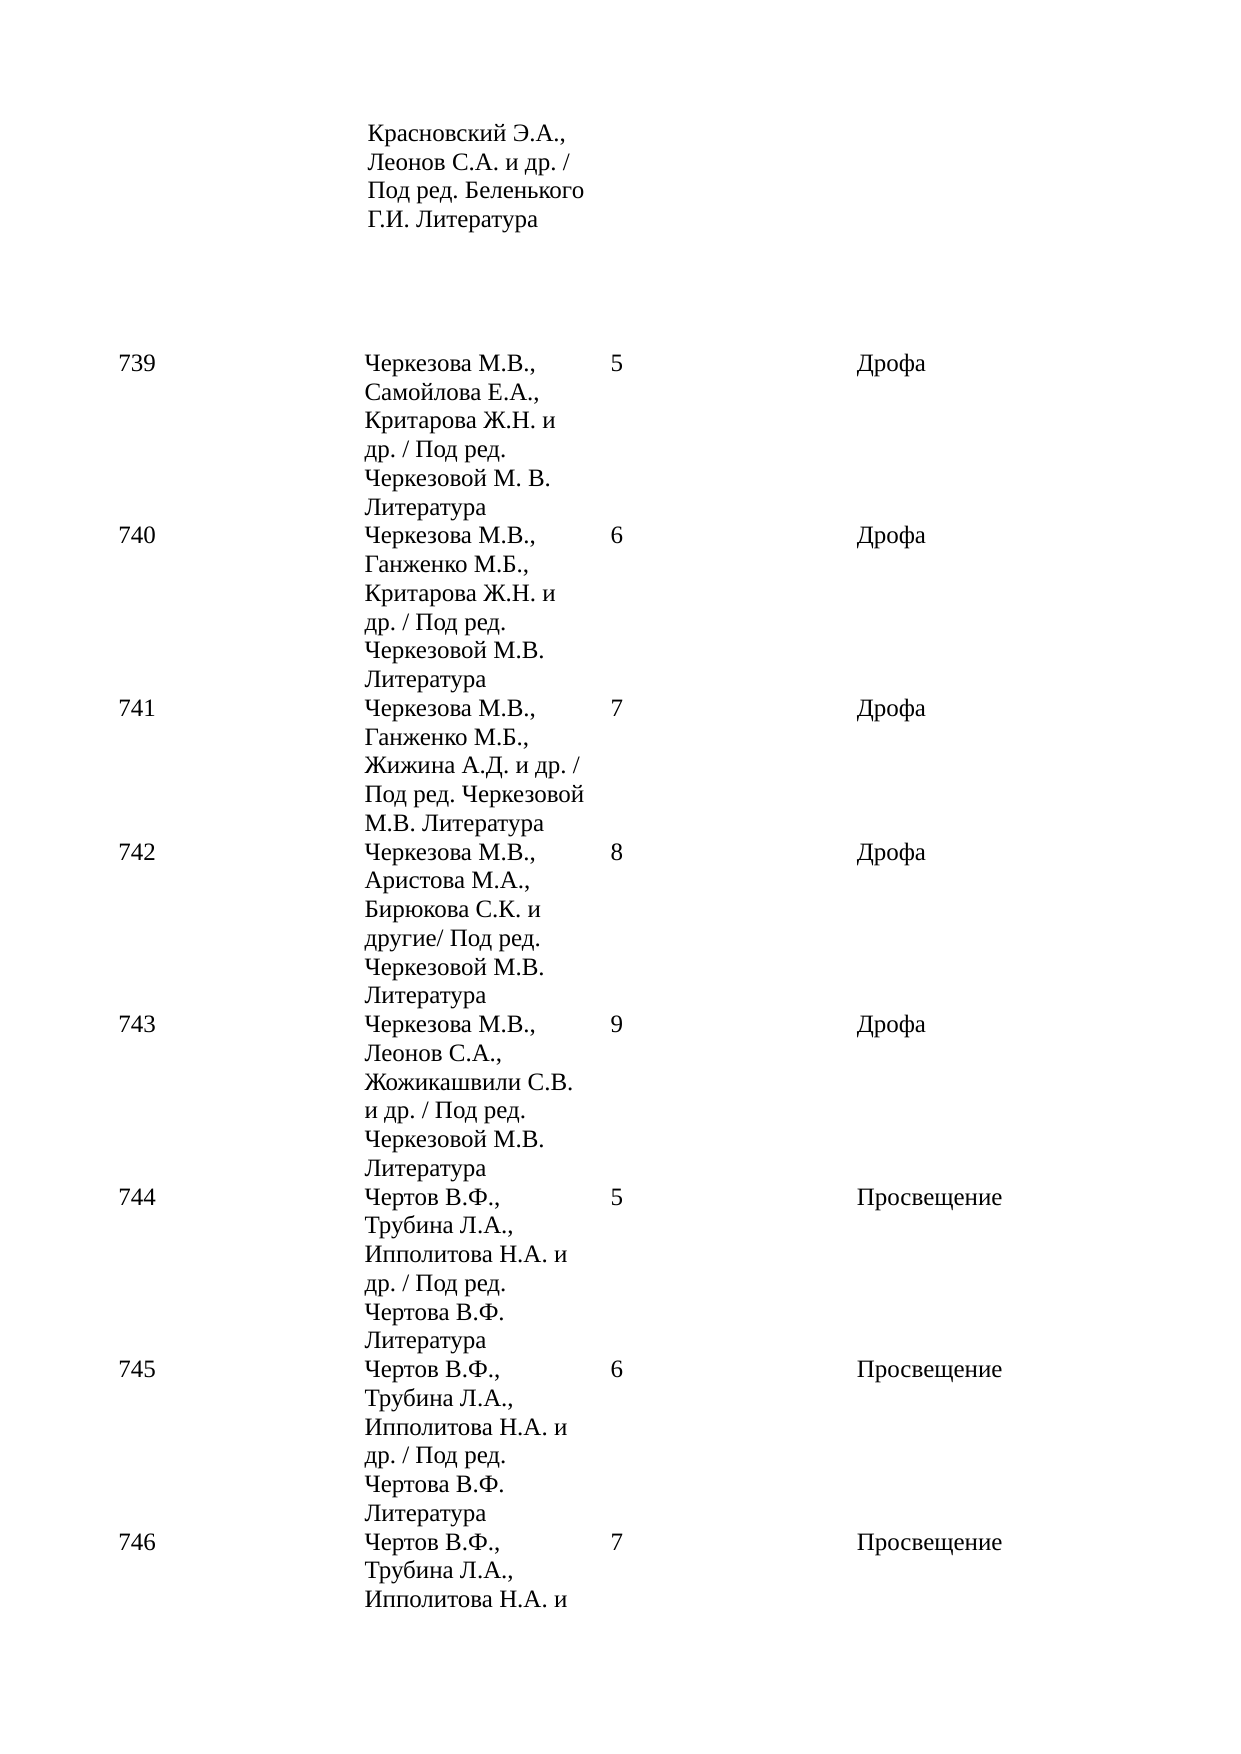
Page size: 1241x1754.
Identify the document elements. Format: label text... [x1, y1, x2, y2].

table_cell 746 [107, 1527, 353, 1621]
table_cell 742 [107, 837, 353, 1009]
table_header Черкезова М.В., Самойлова Е.А., Критарова Ж.Н. и др. / Под ред. Черкезовой М. В. Литература [353, 348, 599, 521]
table_cell [107, 118, 356, 233]
table_cell [855, 118, 1104, 233]
table_header 5 [599, 348, 845, 521]
table_cell 740 [107, 521, 353, 693]
table_cell 7 [599, 693, 845, 837]
table_cell Красновский Э.А., Леонов С.А. и др. / Под ред. Беленького Г.И. Литература [356, 118, 606, 233]
table_cell 744 [107, 1182, 353, 1354]
table_cell 741 [107, 693, 353, 837]
table_cell 8 [599, 837, 845, 1009]
table_cell 6 [599, 521, 845, 693]
table_cell Чертов В.Ф., Трубина Л.А., Ипполитова Н.А. и др. / Под ред. Чертова В.Ф. Литература [353, 1182, 599, 1354]
table_cell Черкезова М.В., Леонов С.А., Жожикашвили С.В. и др. / Под ред. Черкезовой М.В. Литература [353, 1009, 599, 1182]
table_header Дрофа [845, 348, 1091, 521]
table_cell Черкезова М.В., Ганженко М.Б., Критарова Ж.Н. и др. / Под ред. Черкезовой М.В. Литература [353, 521, 599, 693]
table_cell [606, 118, 855, 233]
table_cell 743 [107, 1009, 353, 1182]
table_cell Дрофа [845, 837, 1091, 1009]
table_cell Просвещение [845, 1527, 1091, 1621]
table_cell Просвещение [845, 1182, 1091, 1354]
table_cell Черкезова М.В., Аристова М.А., Бирюкова С.К. и другие/ Под ред. Черкезовой М.В. Литература [353, 837, 599, 1009]
table_cell 7 [599, 1527, 845, 1621]
table_cell 9 [599, 1009, 845, 1182]
table_cell 745 [107, 1354, 353, 1527]
table_cell Чертов В.Ф., Трубина Л.А., Ипполитова Н.А. и [353, 1527, 599, 1621]
table_cell 6 [599, 1354, 845, 1527]
table_header 739 [107, 348, 353, 521]
table_cell Дрофа [845, 521, 1091, 693]
table_cell Чертов В.Ф., Трубина Л.А., Ипполитова Н.А. и др. / Под ред. Чертова В.Ф. Литература [353, 1354, 599, 1527]
table_cell Черкезова М.В., Ганженко М.Б., Жижина А.Д. и др. / Под ред. Черкезовой М.В. Литература [353, 693, 599, 837]
table_cell Дрофа [845, 1009, 1091, 1182]
table_cell Просвещение [845, 1354, 1091, 1527]
table_cell Дрофа [845, 693, 1091, 837]
table_cell 5 [599, 1182, 845, 1354]
